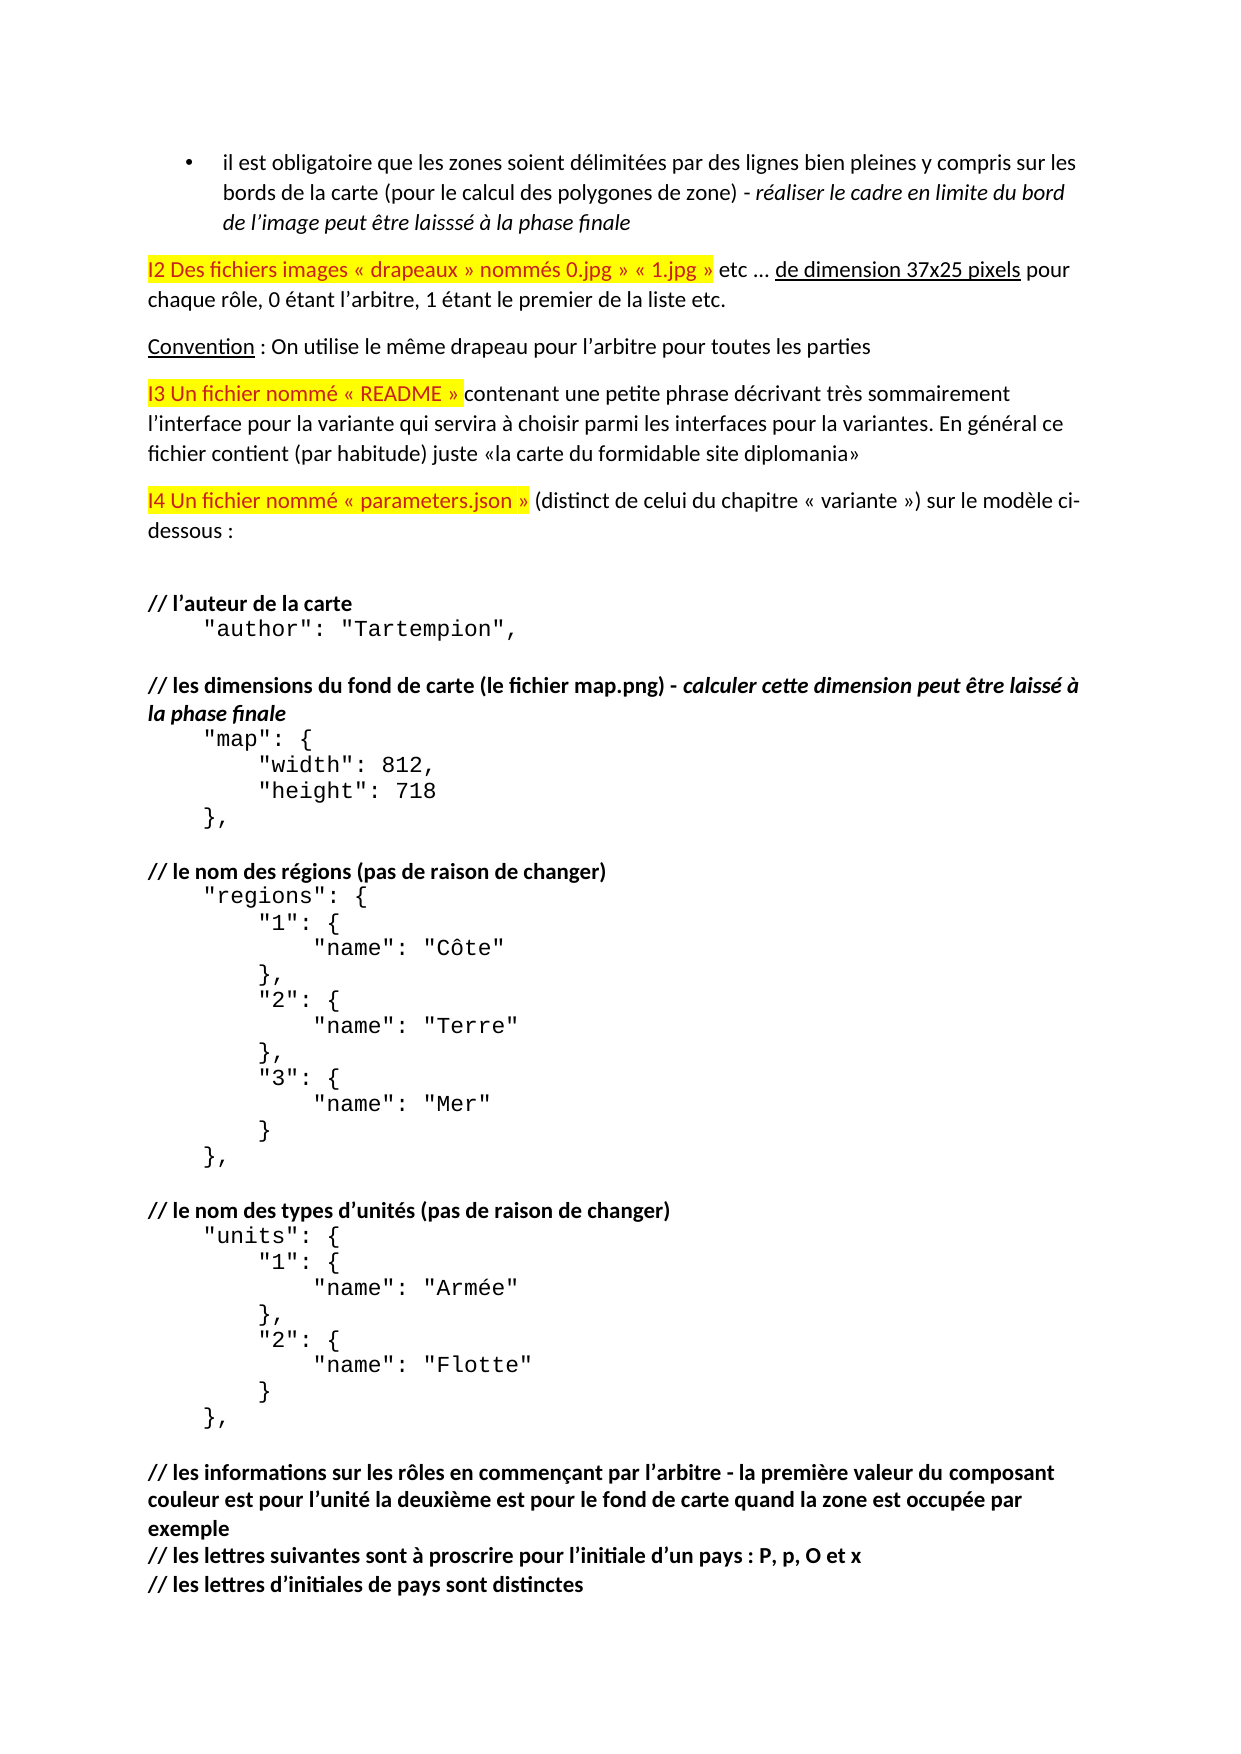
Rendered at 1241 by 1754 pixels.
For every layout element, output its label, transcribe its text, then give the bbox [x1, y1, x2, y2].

text // les lettres suivantes sont à proscrire pour l’initiale d’un pays : P, p, O et x [148, 1542, 1093, 1570]
text }, [148, 1302, 1093, 1328]
text "2": { [148, 1328, 1093, 1354]
text "3": { [148, 1066, 1093, 1092]
text "regions": { [148, 885, 1093, 911]
text "1": { [148, 911, 1093, 937]
text // l’auteur de la carte [148, 589, 1093, 617]
text "name": "Armée" [148, 1276, 1093, 1302]
text // les dimensions du fond de carte (le fichier map.png) - calculer cette dimension peut être laissé à la phase finale [148, 671, 1093, 727]
text "author": "Tartempion", [148, 617, 1093, 643]
text // les lettres d’initiales de pays sont distinctes [148, 1570, 1093, 1598]
text "height": 718 [148, 779, 1093, 805]
text // les informations sur les rôles en commençant par l’arbitre - la première valeur du composant couleur est pour l’unité la deuxième est pour le fond de carte quand la zone est occupée par exemple [148, 1458, 1093, 1542]
text "1": { [148, 1250, 1093, 1276]
text }, [148, 1144, 1093, 1170]
text // le nom des types d’unités (pas de raison de changer) [148, 1196, 1093, 1224]
text "map": { [148, 727, 1093, 753]
text // le nom des régions (pas de raison de changer) [148, 857, 1093, 885]
text "width": 812, [148, 753, 1093, 779]
text } [148, 1380, 1093, 1406]
text }, [148, 805, 1093, 831]
text I3 Un fichier nommé « README » contenant une petite phrase décrivant très sommairement l’interface pour la variante qui servira à choisir parmi les interfaces pour la variantes. En général ce fichier contient (par habitude) juste «la carte du formidable site diplomania» [148, 379, 1093, 467]
list il est obligatoire que les zones soient délimitées par des lignes bien pleines y compris sur les bords de la carte (pour le calcul des polygones de zone) - réaliser le cadre en limite du bord de l’image peut être laisssé à la phase finale [185, 148, 1093, 236]
text I4 Un fichier nommé « parameters.json » (distinct de celui du chapitre « variante ») sur le modèle ci-dessous : [148, 486, 1093, 544]
text }, [148, 1041, 1093, 1066]
text "units": { [148, 1224, 1093, 1250]
text "name": "Terre" [148, 1014, 1093, 1041]
text "name": "Côte" [148, 937, 1093, 963]
text "name": "Flotte" [148, 1354, 1093, 1380]
text }, [148, 963, 1093, 989]
text I2 Des fichiers images « drapeaux » nommés 0.jpg » « 1.jpg » etc ... de dimension 37x25 pixels pour chaque rôle, 0 étant l’arbitre, 1 étant le premier de la liste etc. [148, 255, 1093, 313]
text "name": "Mer" [148, 1092, 1093, 1118]
text "2": { [148, 989, 1093, 1014]
text } [148, 1118, 1093, 1144]
text }, [148, 1406, 1093, 1432]
text Convention : On utilise le même drapeau pour l’arbitre pour toutes les parties [148, 332, 1093, 360]
